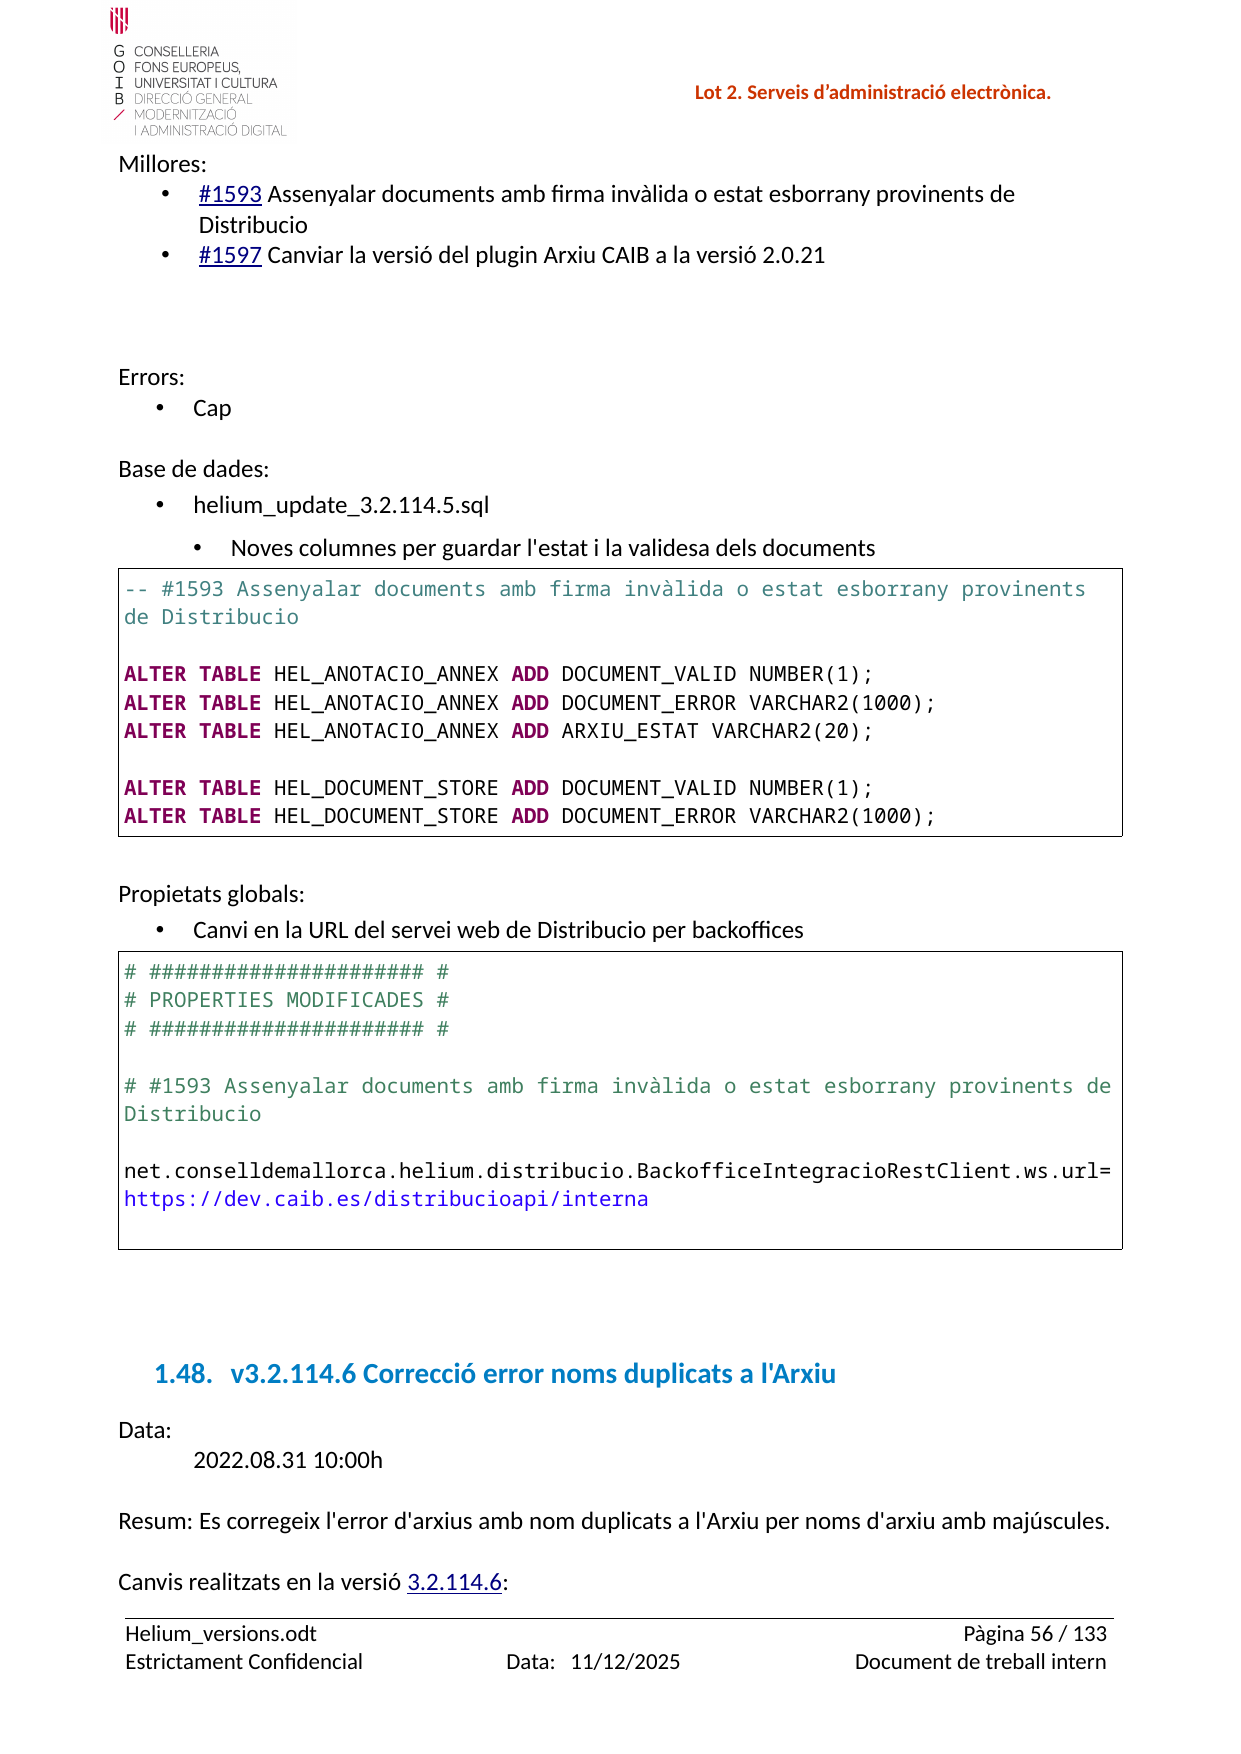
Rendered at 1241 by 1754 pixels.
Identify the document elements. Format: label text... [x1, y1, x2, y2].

list Noves columnes per guardar l'estat i la validesa dels documents [193, 532, 1122, 562]
text Data: [118, 1414, 1122, 1444]
list #1597 Canviar la versió del plugin Arxiu CAIB a la versió 2.0.21 [161, 239, 1122, 270]
text 2022.08.31 10:00h [118, 1444, 1122, 1475]
table_header # ###################### # # PROPERTIES MODIFICADES # # ###################### # # #1593 Assenyalar documents amb firma invàlida o estat esborrany provinents de Distribucio net.conselldemallorca.helium.distribucio.BackofficeIntegracioRestClient.ws.url=https://dev.caib.es/distribucioapi/interna [119, 952, 1122, 1249]
text Propietats globals: [118, 878, 1122, 909]
list Canvi en la URL del servei web de Distribucio per backoffices [156, 915, 1122, 945]
table_header -- #1593 Assenyalar documents amb firma invàlida o estat esborrany provinents de Distribucio ALTER TABLE HEL_ANOTACIO_ANNEX ADD DOCUMENT_VALID NUMBER(1); ALTER TABLE HEL_ANOTACIO_ANNEX ADD DOCUMENT_ERROR VARCHAR2(1000); ALTER TABLE HEL_ANOTACIO_ANNEX ADD ARXIU_ESTAT VARCHAR2(20); ALTER TABLE HEL_DOCUMENT_STORE ADD DOCUMENT_VALID NUMBER(1); ALTER TABLE HEL_DOCUMENT_STORE ADD DOCUMENT_ERROR VARCHAR2(1000); [119, 569, 1122, 836]
text Canvis realitzats en la versió 3.2.114.6: [118, 1567, 1122, 1597]
text Errors: [118, 361, 1122, 392]
list Cap [156, 392, 1122, 422]
picture [100, 0, 297, 144]
text Millores: [118, 148, 1122, 178]
text Resum: Es corregeix l'error d'arxius amb nom duplicats a l'Arxiu per noms d'arxiu amb majúscules. [118, 1506, 1122, 1536]
subtitle v3.2.114.6 Correcció error noms duplicats a l'Arxiu [153, 1355, 1122, 1390]
text Base de dades: [118, 453, 1122, 483]
list #1593 Assenyalar documents amb firma invàlida o estat esborrany provinents de Distribucio [161, 178, 1122, 239]
list helium_update_3.2.114.5.sql [156, 489, 1122, 520]
